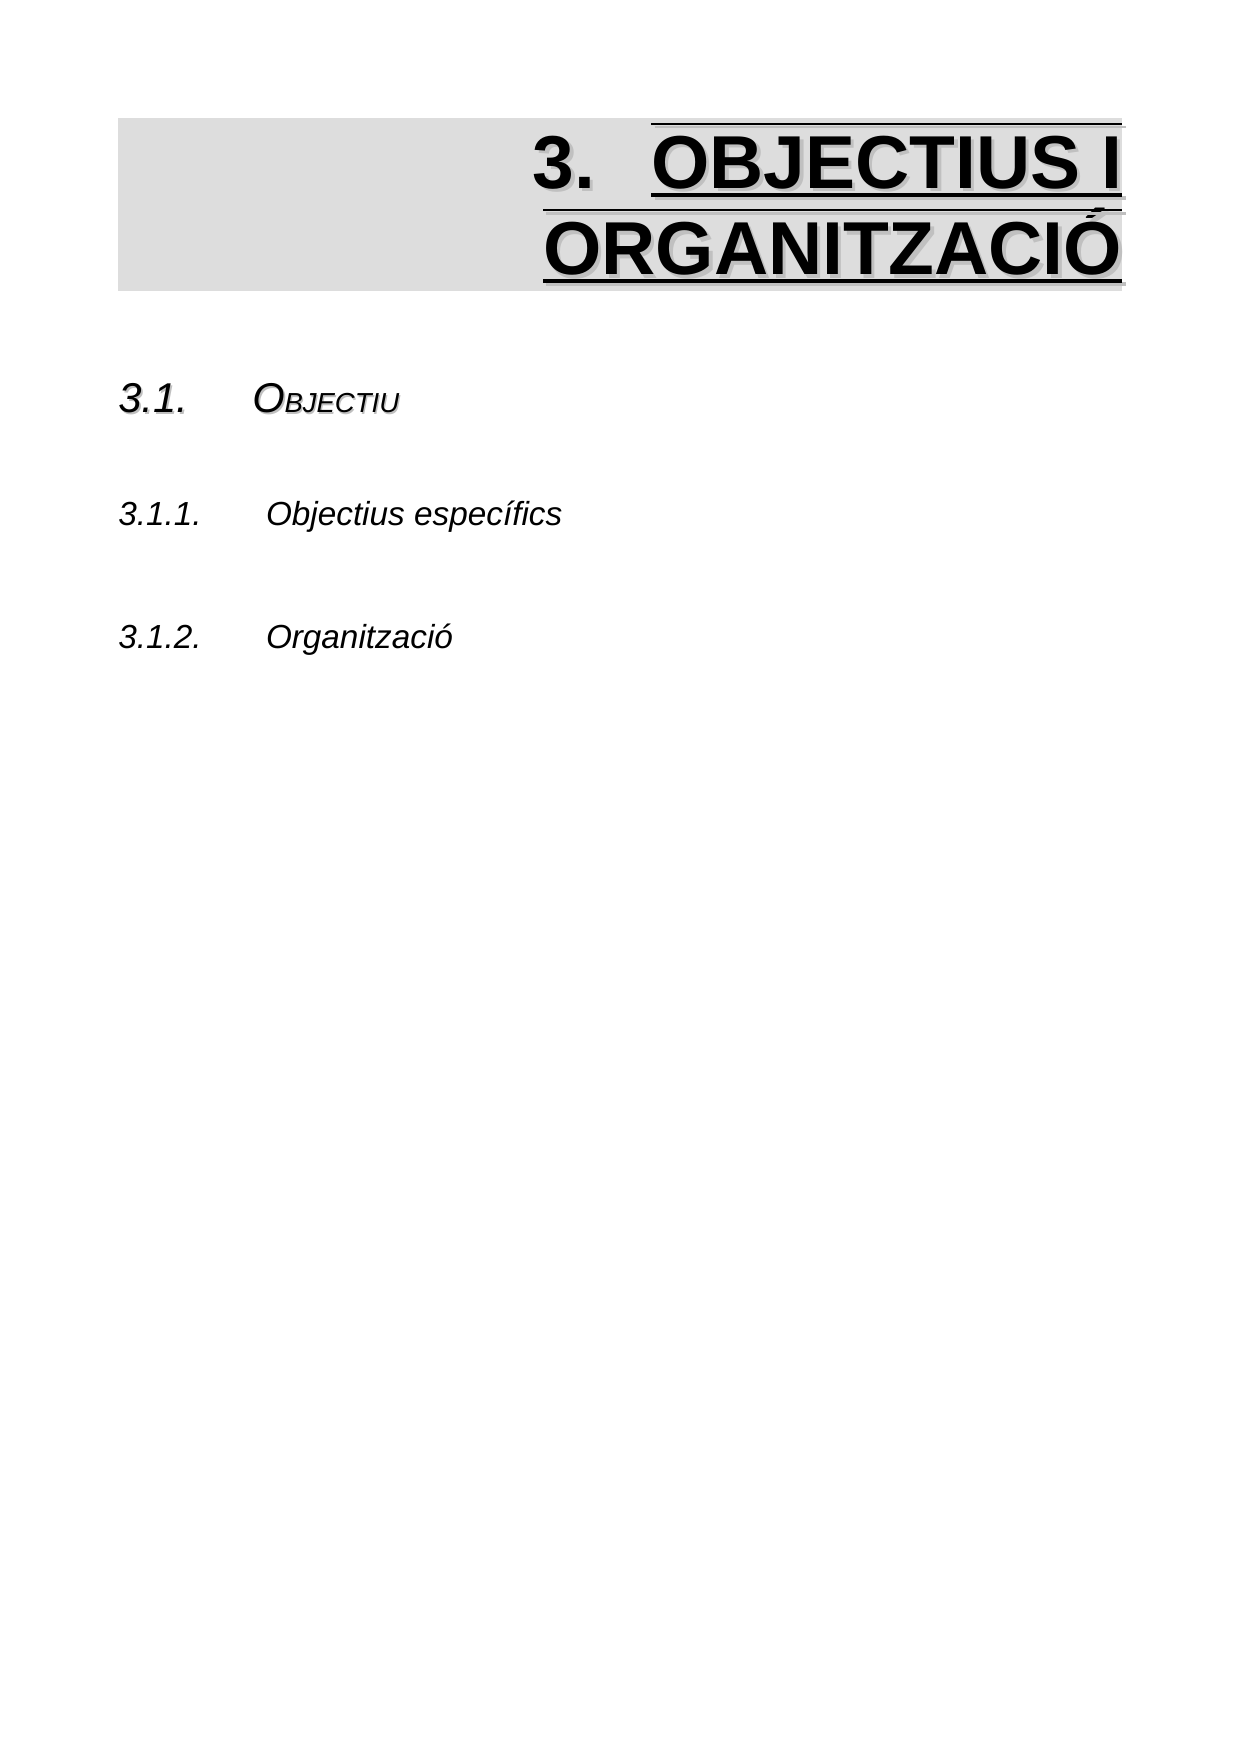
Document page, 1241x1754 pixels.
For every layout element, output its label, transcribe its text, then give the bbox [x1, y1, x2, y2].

subtitle Objectius específics [118, 494, 1122, 533]
subtitle Organització [118, 617, 1122, 656]
subtitle OBJECTIUS I ORGANITZACIÓ [118, 118, 1122, 291]
subtitle Objectiu [118, 374, 1122, 422]
